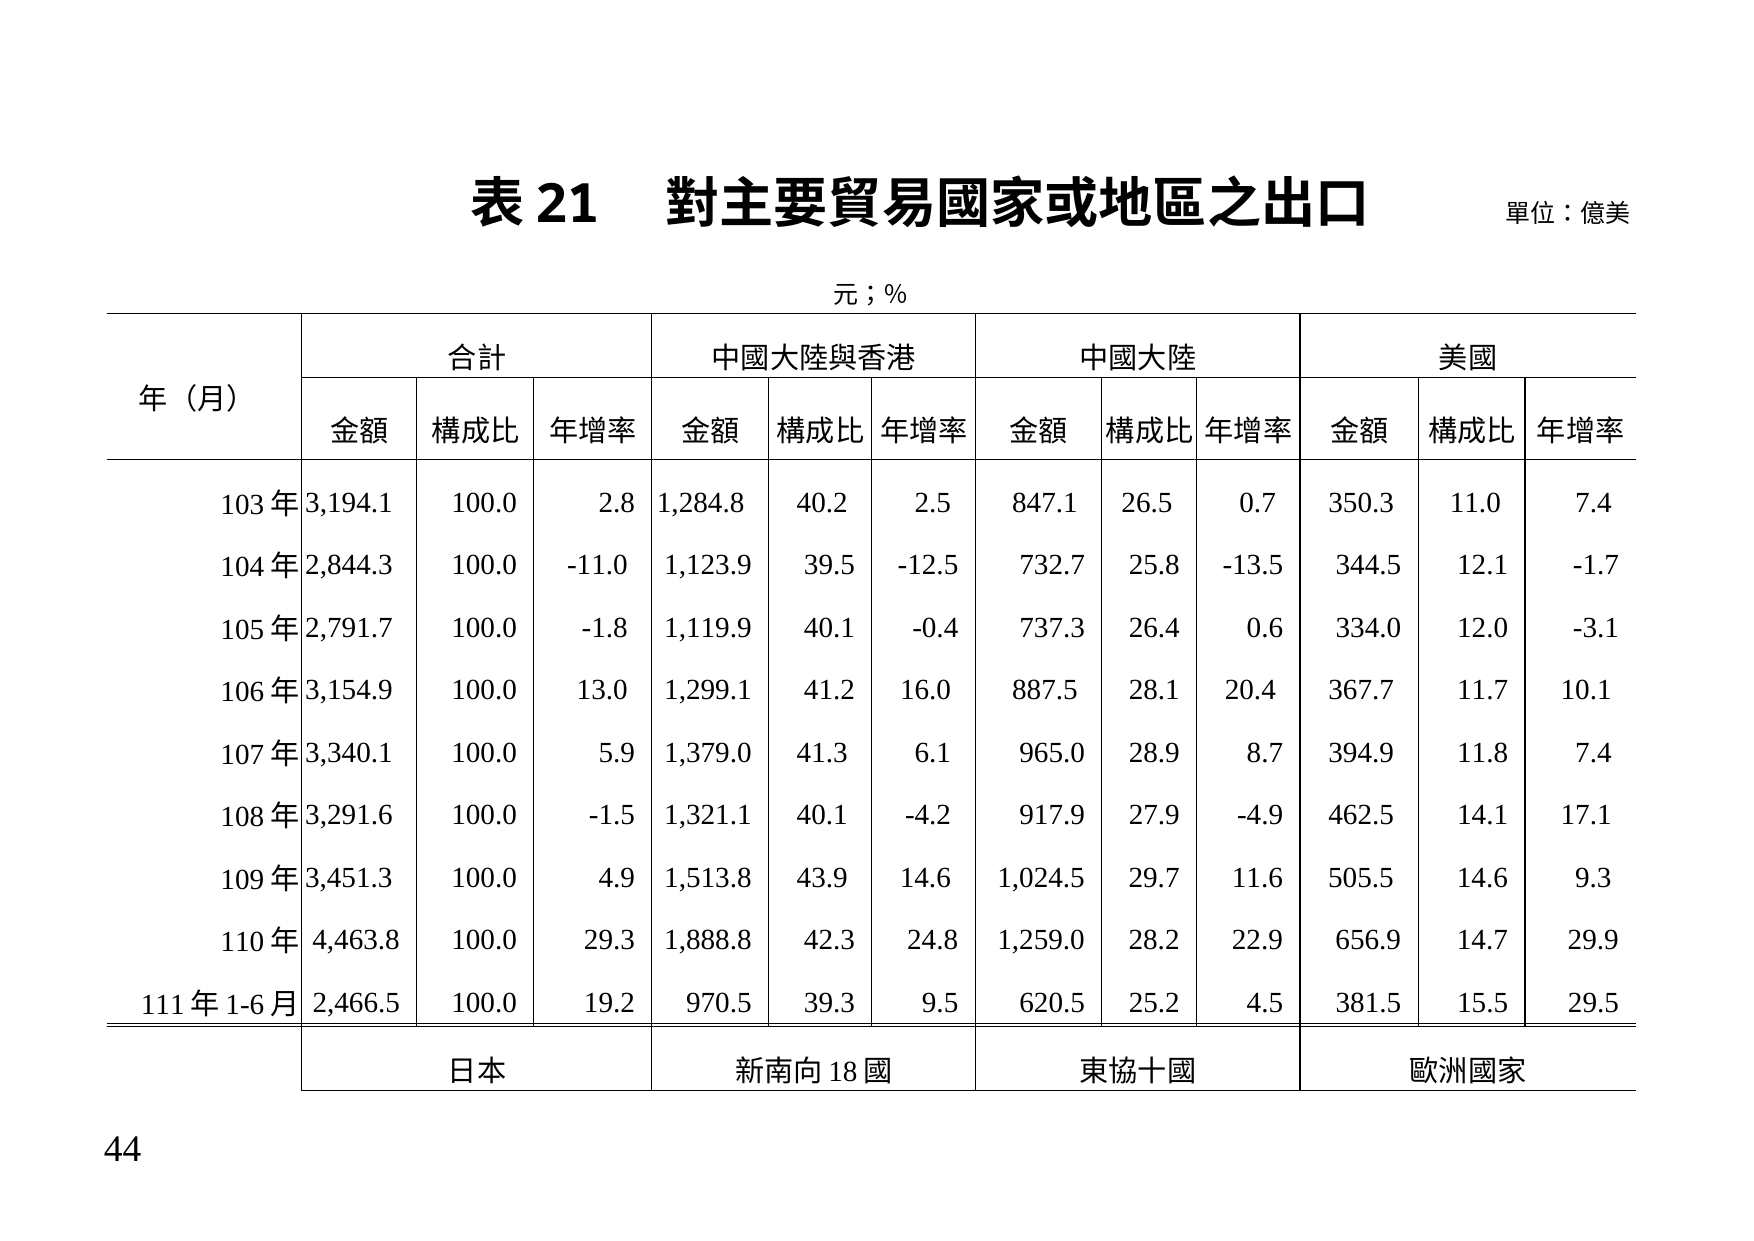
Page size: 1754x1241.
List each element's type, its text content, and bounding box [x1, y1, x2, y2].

table_cell 29.3 [534, 898, 651, 960]
table_cell 1,888.8 [652, 898, 768, 960]
table_cell 1,024.5 [976, 835, 1101, 897]
table_cell 3,340.1 [302, 710, 416, 772]
table_cell 1,123.9 [652, 523, 768, 585]
table_cell 100.0 [417, 460, 533, 522]
table_cell 109年 [107, 835, 301, 897]
table_cell -0.4 [872, 585, 975, 647]
table_cell 107年 [107, 710, 301, 772]
table_cell 2,844.3 [302, 523, 416, 585]
table_cell 462.5 [1301, 773, 1418, 835]
table_cell 29.7 [1102, 835, 1196, 897]
table_cell 6.1 [872, 710, 975, 772]
table_cell 105年 [107, 585, 301, 647]
table_cell 14.6 [872, 835, 975, 897]
table_cell 43.9 [769, 835, 871, 897]
table_cell 1,259.0 [976, 898, 1101, 960]
table_cell 17.1 [1526, 773, 1636, 835]
table_cell 金額 [652, 378, 768, 459]
table_cell 505.5 [1301, 835, 1418, 897]
table_cell -11.0 [534, 523, 651, 585]
table_cell 656.9 [1301, 898, 1418, 960]
table_cell 1,299.1 [652, 648, 768, 710]
table_cell 金額 [1301, 378, 1418, 459]
table_cell 東協十國 [976, 1027, 1299, 1090]
table_cell 構成比 [769, 378, 871, 459]
table_cell 12.0 [1419, 585, 1524, 647]
table_cell 年增率 [534, 378, 651, 459]
table_cell [107, 1027, 301, 1090]
table_cell 26.4 [1102, 585, 1196, 647]
table_cell 381.5 [1301, 960, 1418, 1022]
table_cell 108年 [107, 773, 301, 835]
table_cell 103年 [107, 460, 301, 522]
table_cell 25.8 [1102, 523, 1196, 585]
table_cell 39.3 [769, 960, 871, 1022]
table_header 美國 [1301, 314, 1636, 377]
table_cell 29.9 [1526, 898, 1636, 960]
table_cell 0.6 [1197, 585, 1299, 647]
table_cell 12.1 [1419, 523, 1524, 585]
table_cell 40.1 [769, 773, 871, 835]
table_cell 14.1 [1419, 773, 1524, 835]
table_cell 新南向18國 [652, 1027, 975, 1090]
table_cell 11.6 [1197, 835, 1299, 897]
table_cell -13.5 [1197, 523, 1299, 585]
table_cell 22.9 [1197, 898, 1299, 960]
table_cell -12.5 [872, 523, 975, 585]
table_cell -1.7 [1526, 523, 1636, 585]
table_cell 11.0 [1419, 460, 1524, 522]
table_cell 構成比 [1419, 378, 1524, 459]
table_cell 394.9 [1301, 710, 1418, 772]
table_cell 14.7 [1419, 898, 1524, 960]
table_cell 106年 [107, 648, 301, 710]
table_cell 3,194.1 [302, 460, 416, 522]
table_cell 24.8 [872, 898, 975, 960]
table_cell 41.2 [769, 648, 871, 710]
table_cell 350.3 [1301, 460, 1418, 522]
table_cell 26.5 [1102, 460, 1196, 522]
table_cell 4.9 [534, 835, 651, 897]
table_cell 9.5 [872, 960, 975, 1022]
table_cell -4.9 [1197, 773, 1299, 835]
table_cell 965.0 [976, 710, 1101, 772]
table_cell 8.7 [1197, 710, 1299, 772]
table_cell 2,791.7 [302, 585, 416, 647]
subtitle 表21 對主要貿易國家或地區之出口 單位：億美元；％ [103, 126, 1639, 313]
table_cell 100.0 [417, 585, 533, 647]
table_cell 10.1 [1526, 648, 1636, 710]
table_cell 年增率 [1197, 378, 1299, 459]
table_cell 737.3 [976, 585, 1101, 647]
table_cell 15.5 [1419, 960, 1524, 1022]
table_cell 100.0 [417, 960, 533, 1022]
table_cell 年增率 [872, 378, 975, 459]
table_cell 100.0 [417, 710, 533, 772]
table_cell 2,466.5 [302, 960, 416, 1022]
table_cell 1,119.9 [652, 585, 768, 647]
table_cell 344.5 [1301, 523, 1418, 585]
table_cell 4,463.8 [302, 898, 416, 960]
table_cell 40.1 [769, 585, 871, 647]
table_cell 7.4 [1526, 460, 1636, 522]
table_cell 100.0 [417, 773, 533, 835]
table_cell 2.5 [872, 460, 975, 522]
table_cell 100.0 [417, 648, 533, 710]
table_cell 620.5 [976, 960, 1101, 1022]
table_cell 16.0 [872, 648, 975, 710]
table_cell 1,379.0 [652, 710, 768, 772]
table_cell 111年1-6月 [107, 960, 301, 1022]
table_cell 887.5 [976, 648, 1101, 710]
table_cell 27.9 [1102, 773, 1196, 835]
table_cell 42.3 [769, 898, 871, 960]
table_cell -1.8 [534, 585, 651, 647]
table_cell 11.7 [1419, 648, 1524, 710]
table_cell 41.3 [769, 710, 871, 772]
table_cell 1,321.1 [652, 773, 768, 835]
table_cell 25.2 [1102, 960, 1196, 1022]
table_cell 13.0 [534, 648, 651, 710]
table_cell 4.5 [1197, 960, 1299, 1022]
table_cell 40.2 [769, 460, 871, 522]
table_cell 金額 [302, 378, 416, 459]
table_cell 732.7 [976, 523, 1101, 585]
table_cell 28.1 [1102, 648, 1196, 710]
table_cell 1,513.8 [652, 835, 768, 897]
table_cell 100.0 [417, 523, 533, 585]
table_header 合計 [302, 314, 651, 377]
table_cell 970.5 [652, 960, 768, 1022]
table_cell 28.9 [1102, 710, 1196, 772]
table_cell 0.7 [1197, 460, 1299, 522]
table_cell 14.6 [1419, 835, 1524, 897]
table_cell 3,154.9 [302, 648, 416, 710]
table_cell 日本 [302, 1027, 651, 1090]
table_cell 5.9 [534, 710, 651, 772]
table_cell 3,451.3 [302, 835, 416, 897]
table_cell 847.1 [976, 460, 1101, 522]
table_cell 7.4 [1526, 710, 1636, 772]
table_header 中國大陸 [976, 314, 1299, 377]
table_cell -1.5 [534, 773, 651, 835]
table_cell 104年 [107, 523, 301, 585]
table_cell 構成比 [1102, 378, 1196, 459]
table_cell 9.3 [1526, 835, 1636, 897]
table_cell 1,284.8 [652, 460, 768, 522]
table_cell 917.9 [976, 773, 1101, 835]
table_header 中國大陸與香港 [652, 314, 975, 377]
table_cell 28.2 [1102, 898, 1196, 960]
table_cell 100.0 [417, 898, 533, 960]
table_cell 19.2 [534, 960, 651, 1022]
table_cell 構成比 [417, 378, 533, 459]
table_cell 29.5 [1526, 960, 1636, 1022]
table_cell 歐洲國家 [1301, 1027, 1636, 1090]
table_cell -4.2 [872, 773, 975, 835]
table_cell 20.4 [1197, 648, 1299, 710]
table_header 年（月） [107, 314, 301, 459]
table_cell 金額 [976, 378, 1101, 459]
table_cell 年增率 [1526, 378, 1636, 459]
table_cell 110年 [107, 898, 301, 960]
table_cell 2.8 [534, 460, 651, 522]
table_cell 3,291.6 [302, 773, 416, 835]
table_cell -3.1 [1526, 585, 1636, 647]
table_cell 11.8 [1419, 710, 1524, 772]
table_cell 367.7 [1301, 648, 1418, 710]
table_cell 39.5 [769, 523, 871, 585]
table_cell 100.0 [417, 835, 533, 897]
table_cell 334.0 [1301, 585, 1418, 647]
